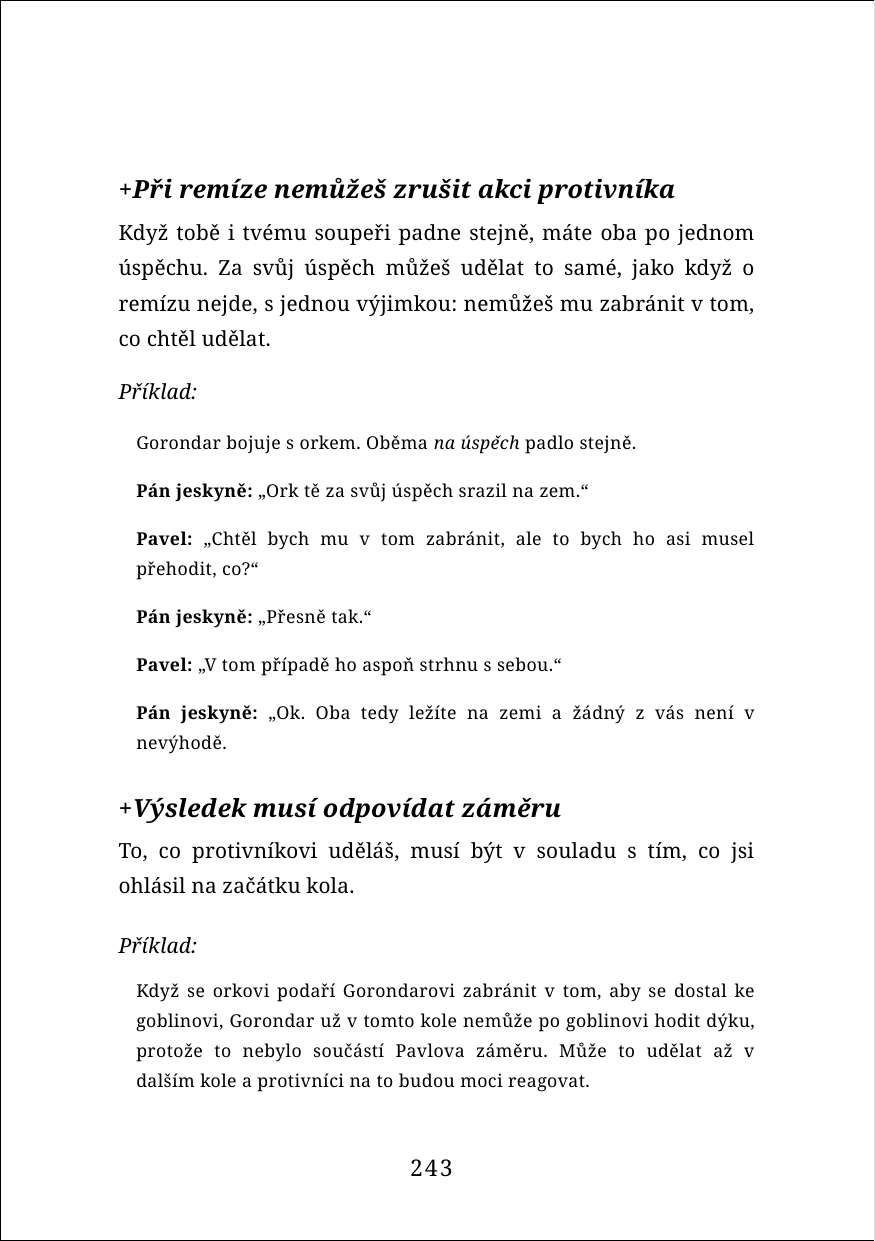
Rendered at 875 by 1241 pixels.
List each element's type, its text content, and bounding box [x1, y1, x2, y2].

text Pán jeskyně: „Přesně tak.“ [136, 604, 756, 629]
text Příklad: [118, 377, 756, 406]
text Když se orkovi podaří Gorondarovi zabránit v tom, aby se dostal ke goblinovi, Gorondar už v tomto kole nemůže po goblinovi hodit dýku, protože to nebylo součástí Pavlova záměru. Může to udělat až v dalším kole a protivníci na to budou moci reagovat. [136, 978, 756, 1093]
subtitle +Výsledek musí odpovídat záměru [118, 790, 756, 824]
text Pavel: „Chtěl bych mu v tom zabránit, ale to bych ho asi musel přehodit, co?“ [136, 526, 756, 581]
text Pavel: „V tom případě ho aspoň strhnu s sebou.“ [136, 652, 756, 677]
text Příklad: [118, 931, 756, 959]
text Když tobě i tvému soupeři padne stejně, máte oba po jednom úspěchu. Za svůj úspěch můžeš udělat to samé, jako když o remízu nejde, s jednou výjimkou: nemůžeš mu zabránit v tom, co chtěl udělat. [118, 218, 756, 353]
text Pán jeskyně: „Ork tě za svůj úspěch srazil na zem.“ [136, 478, 756, 503]
text Pán jeskyně: „Ok. Oba tedy ležíte na zemi a žádný z vás není v nevýhodě. [136, 700, 756, 755]
text Gorondar bojuje s orkem. Oběma na úspěch padlo stejně. [136, 431, 756, 455]
text To, co protivníkovi uděláš, musí být v souladu s tím, co jsi ohlásil na začátku kola. [118, 836, 756, 900]
subtitle +Při remíze nemůžeš zrušit akci protivníka [118, 172, 756, 206]
